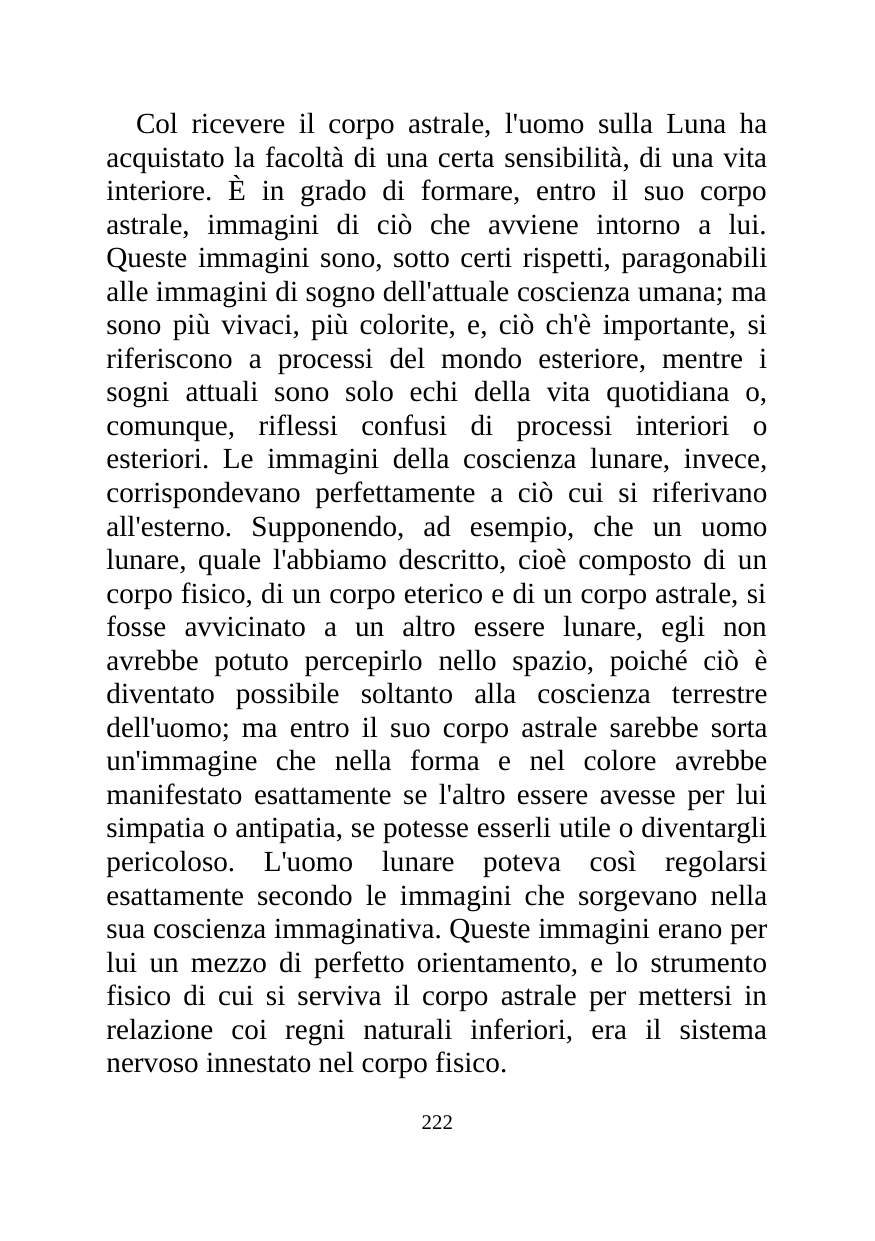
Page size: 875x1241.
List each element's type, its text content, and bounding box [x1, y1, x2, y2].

text Col ricevere il corpo astrale, l'uomo sulla Luna ha acquistato la facoltà di una certa sensibilità, di una vita interiore. È in grado di formare, entro il suo corpo astrale, immagini di ciò che avviene intorno a lui. Queste immagini sono, sotto certi rispetti, paragonabili alle immagini di sogno dell'attuale coscienza umana; ma sono più vivaci, più colorite, e, ciò ch'è importante, si riferiscono a processi del mondo esteriore, mentre i sogni attuali sono solo echi della vita quotidiana o, comunque, riflessi confusi di processi interiori o esteriori. Le immagini della coscienza lunare, invece, corrispondevano perfettamente a ciò cui si riferivano all'esterno. Supponendo, ad esempio, che un uomo lunare, quale l'abbiamo descritto, cioè composto di un corpo fisico, di un corpo eterico e di un corpo astrale, si fosse avvicinato a un altro essere lunare, egli non avrebbe potuto percepirlo nello spazio, poiché ciò è diventato possibile soltanto alla coscienza terrestre dell'uomo; ma entro il suo corpo astrale sarebbe sorta un'immagine che nella forma e nel colore avrebbe manifestato esattamente se l'altro essere avesse per lui simpatia o antipatia, se potesse esserli utile o diventargli pericoloso. L'uomo lunare poteva così regolarsi esattamente secondo le immagini che sorgevano nella sua coscienza immaginativa. Queste immagini erano per lui un mezzo di perfetto orientamento, e lo strumento fisico di cui si serviva il corpo astrale per mettersi in relazione coi regni naturali inferiori, era il sistema nervoso innestato nel corpo fisico. [106, 106, 768, 1079]
